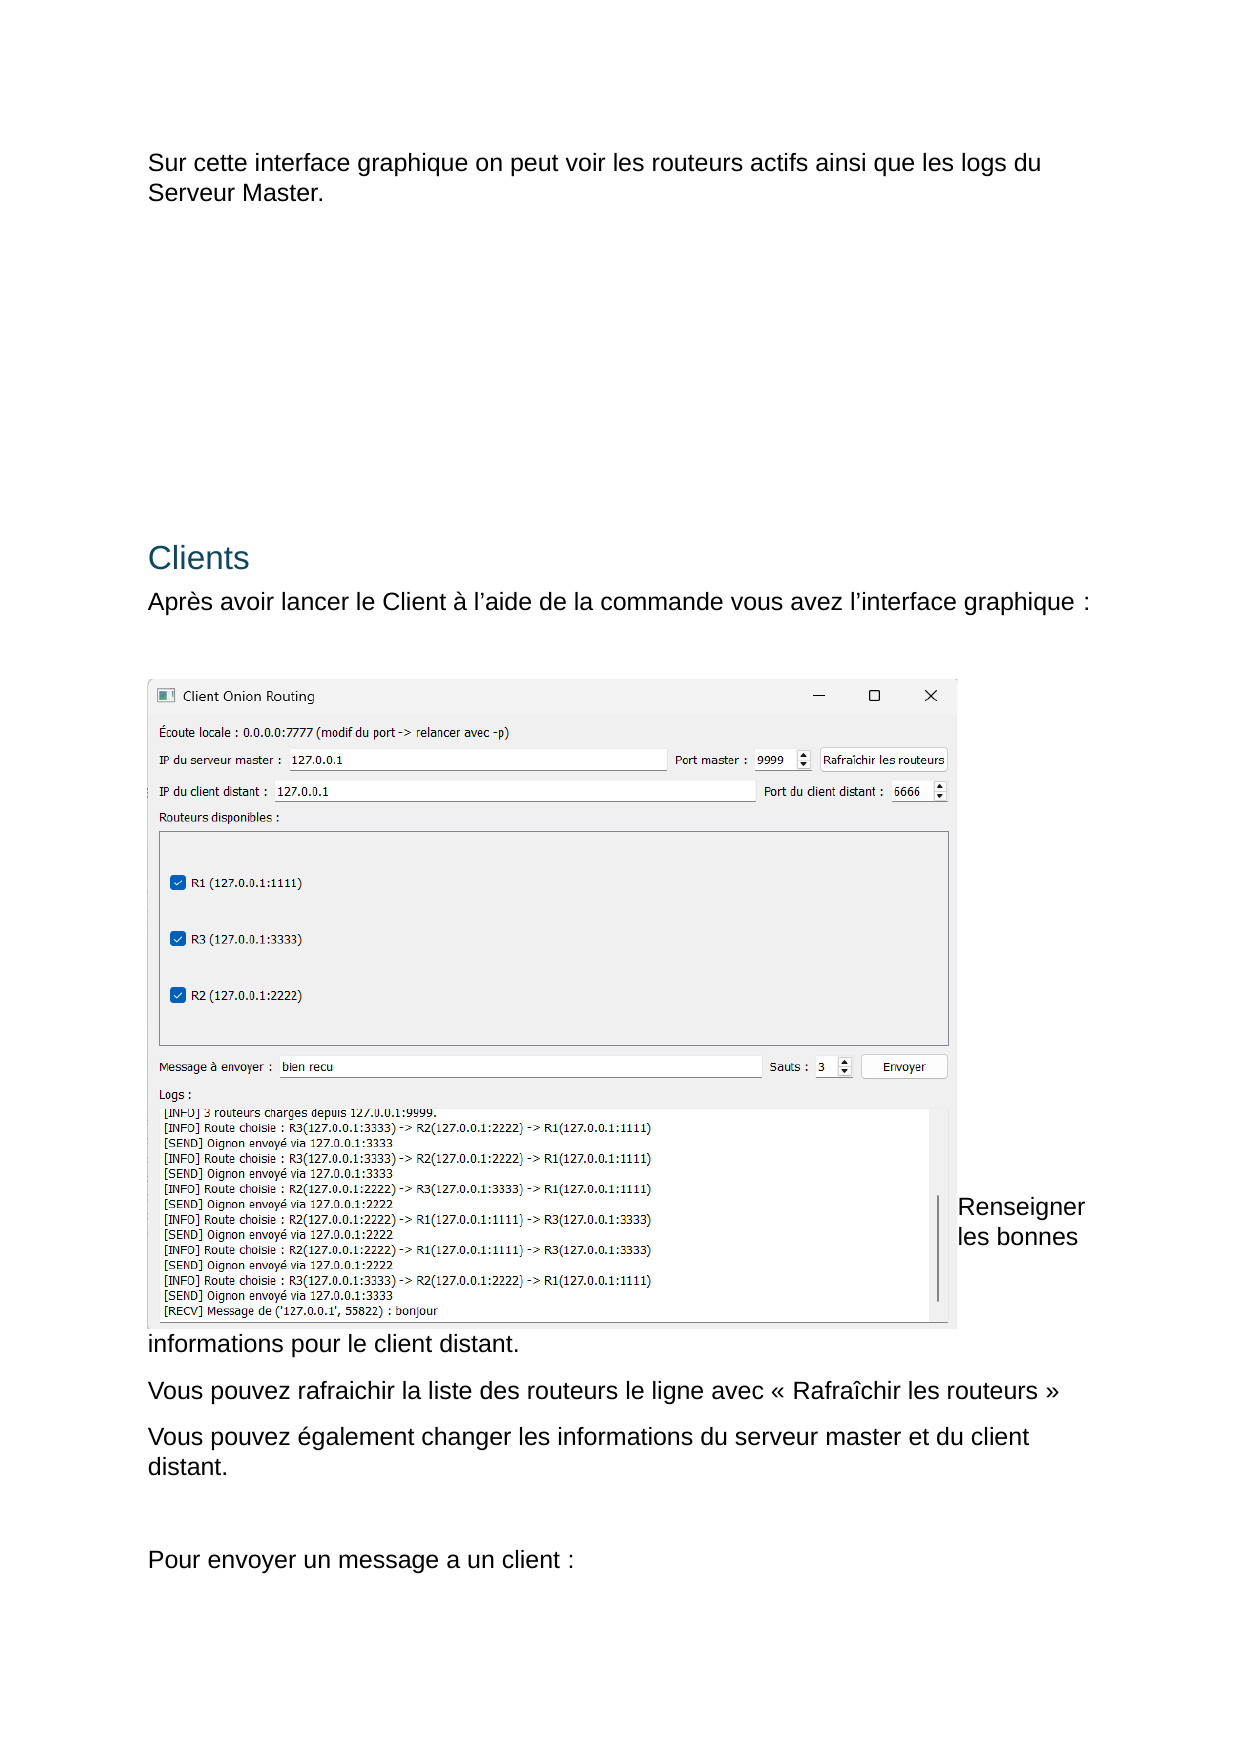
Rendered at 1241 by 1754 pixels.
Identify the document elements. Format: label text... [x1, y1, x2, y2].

text Vous pouvez également changer les informations du serveur master et du client distant. [148, 1422, 1093, 1481]
text Après avoir lancer le Client à l’aide de la commande vous avez l’interface graphique : [148, 587, 1093, 615]
text Renseigner les bonnes informations pour le client distant. [148, 1192, 1093, 1358]
subtitle Clients [148, 538, 1093, 577]
text Vous pouvez rafraichir la liste des routeurs le ligne avec « Rafraîchir les routeurs » [148, 1376, 1093, 1404]
text Sur cette interface graphique on peut voir les routeurs actifs ainsi que les logs du Serveur Master. [148, 148, 1093, 206]
text Pour envoyer un message a un client : [148, 1545, 1093, 1574]
